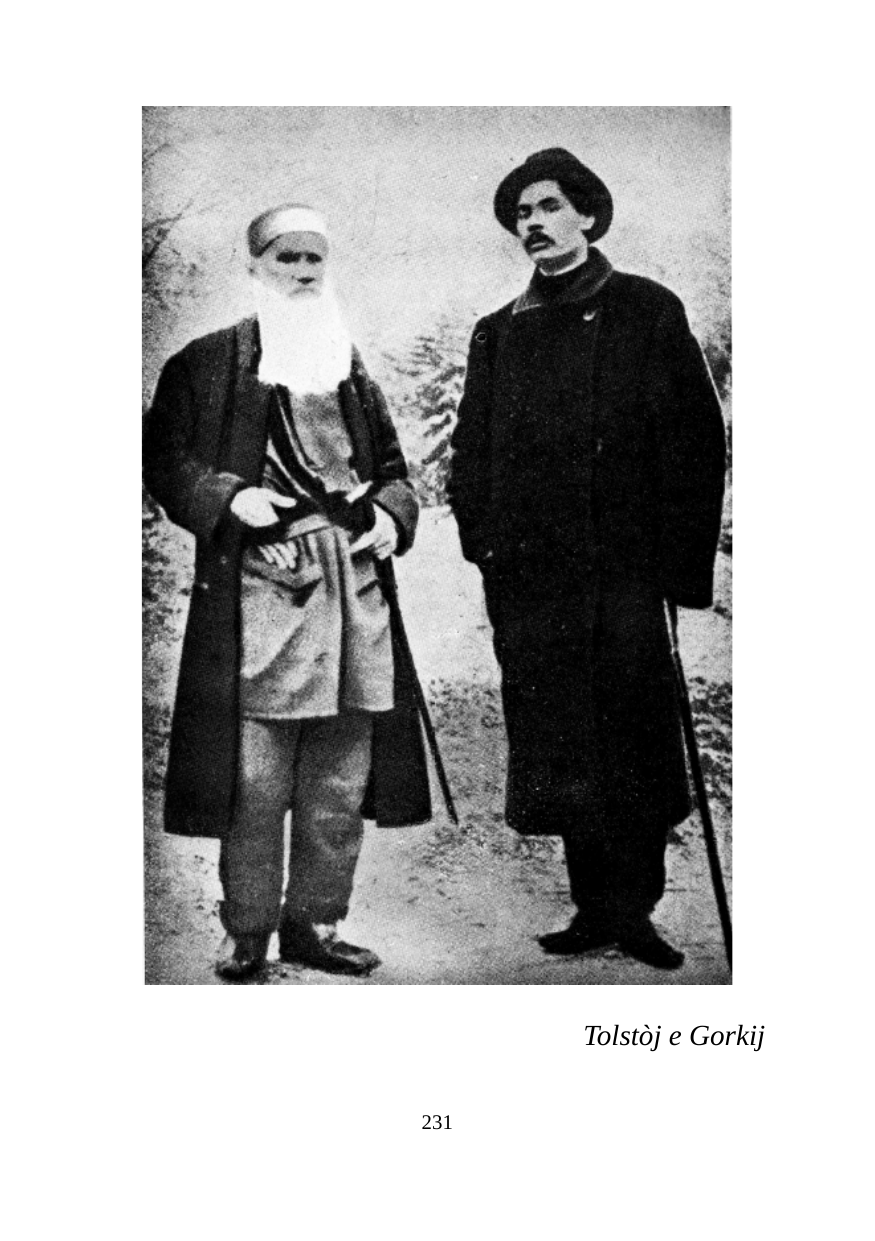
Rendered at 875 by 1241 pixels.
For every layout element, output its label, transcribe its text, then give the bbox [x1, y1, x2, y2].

table_header [106, 106, 768, 1018]
picture [141, 106, 733, 985]
table_cell Tolstòj e Gorkij [106, 1019, 768, 1052]
